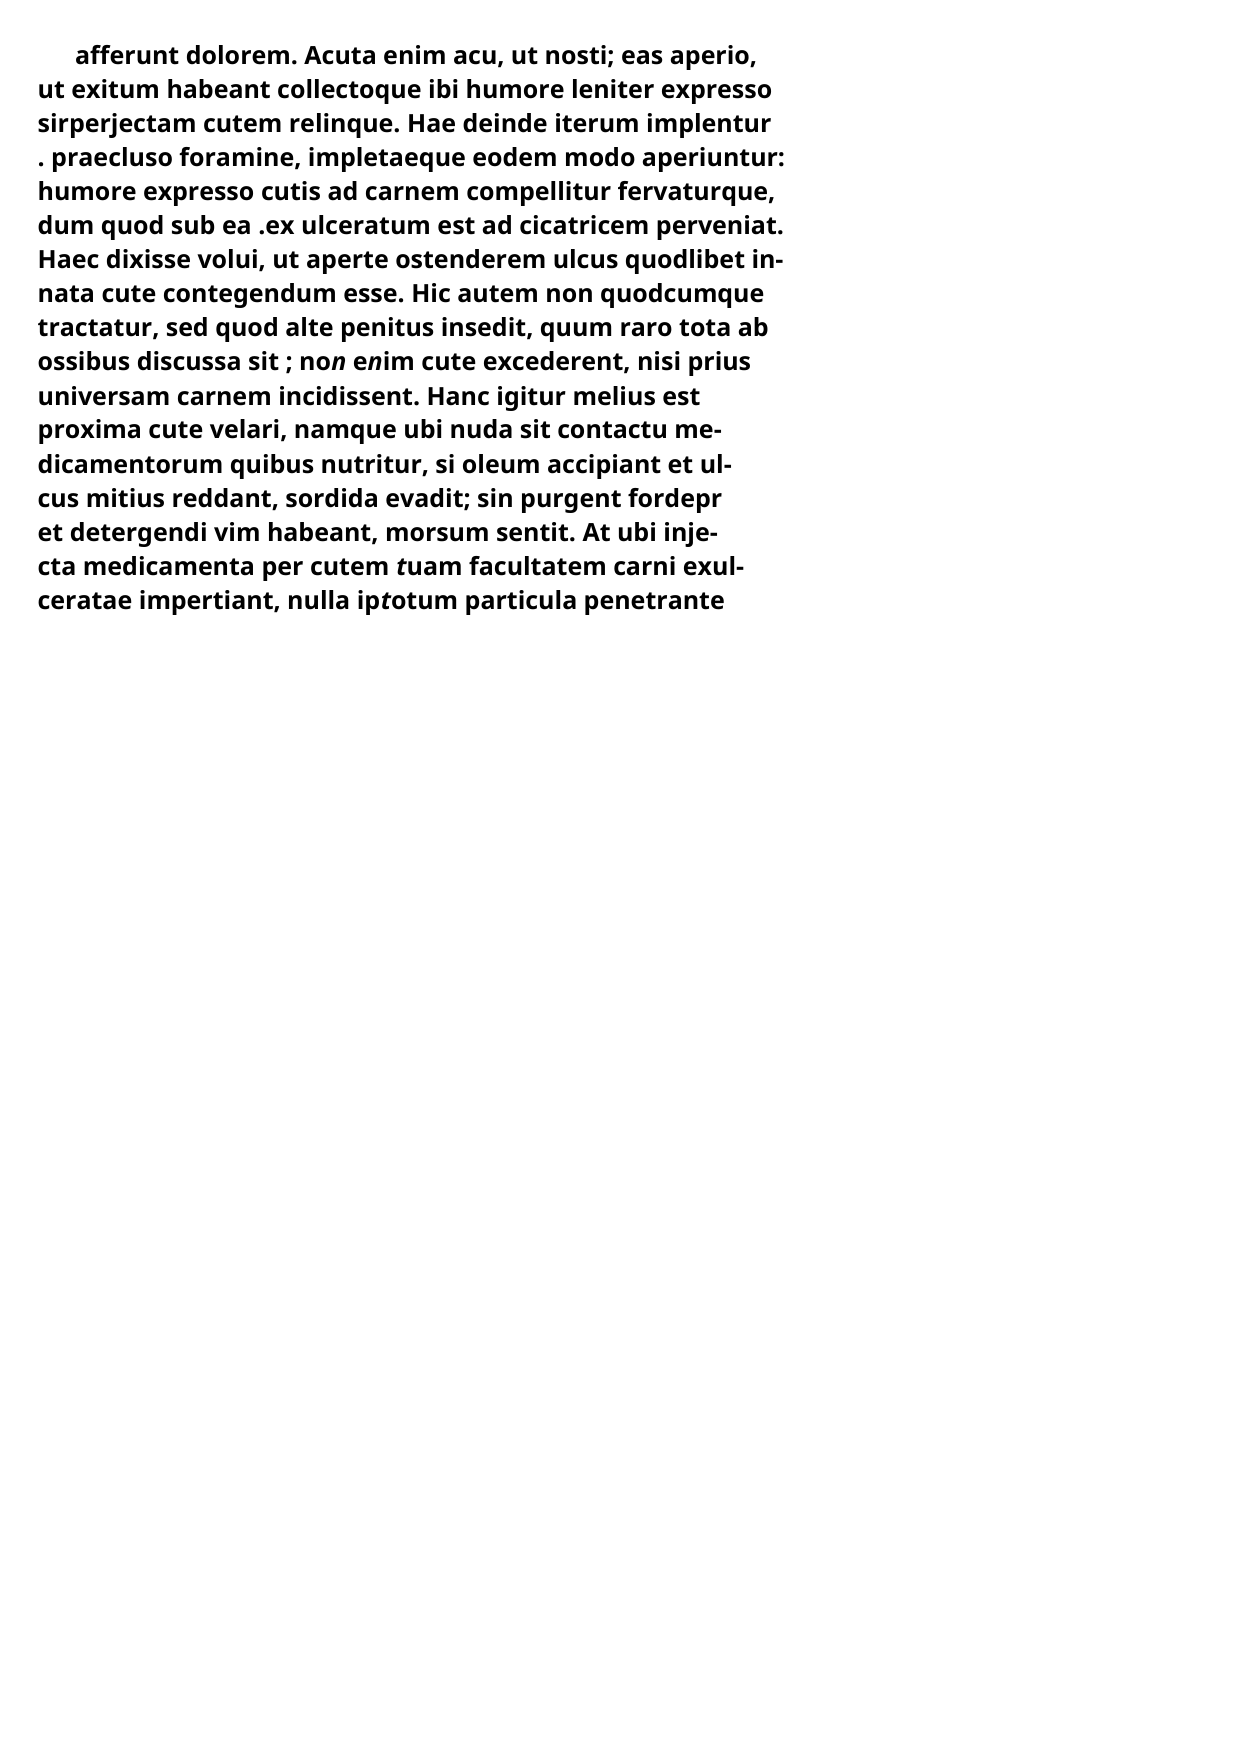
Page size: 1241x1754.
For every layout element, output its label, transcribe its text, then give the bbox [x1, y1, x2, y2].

text afferunt dolorem. Acuta enim acu, ut nosti; eas aperio, ut exitum habeant collectoque ibi humore leniter expresso sirperjectam cutem relinque. Hae deinde iterum implentur . praecluso foramine, impletaeque eodem modo aperiuntur: humore expresso cutis ad carnem compellitur fervaturque, dum quod sub ea .ex ulceratum est ad cicatricem perveniat. Haec dixisse volui, ut aperte ostenderem ulcus quodlibet in- nata cute contegendum esse. Hic autem non quodcumque tractatur, sed quod alte penitus insedit, quum raro tota ab ossibus discussa sit ; non enim cute excederent, nisi prius universam carnem incidissent. Hanc igitur melius est proxima cute velari, namque ubi nuda sit contactu me- dicamentorum quibus nutritur, si oleum accipiant et ul- cus mitius reddant, sordida evadit; sin purgent fordepr et detergendi vim habeant, morsum sentit. At ubi inje- cta medicamenta per cutem tuam facultatem carni exul- ceratae impertiant, nulla iptotum particula penetrante [37, 37, 1203, 617]
